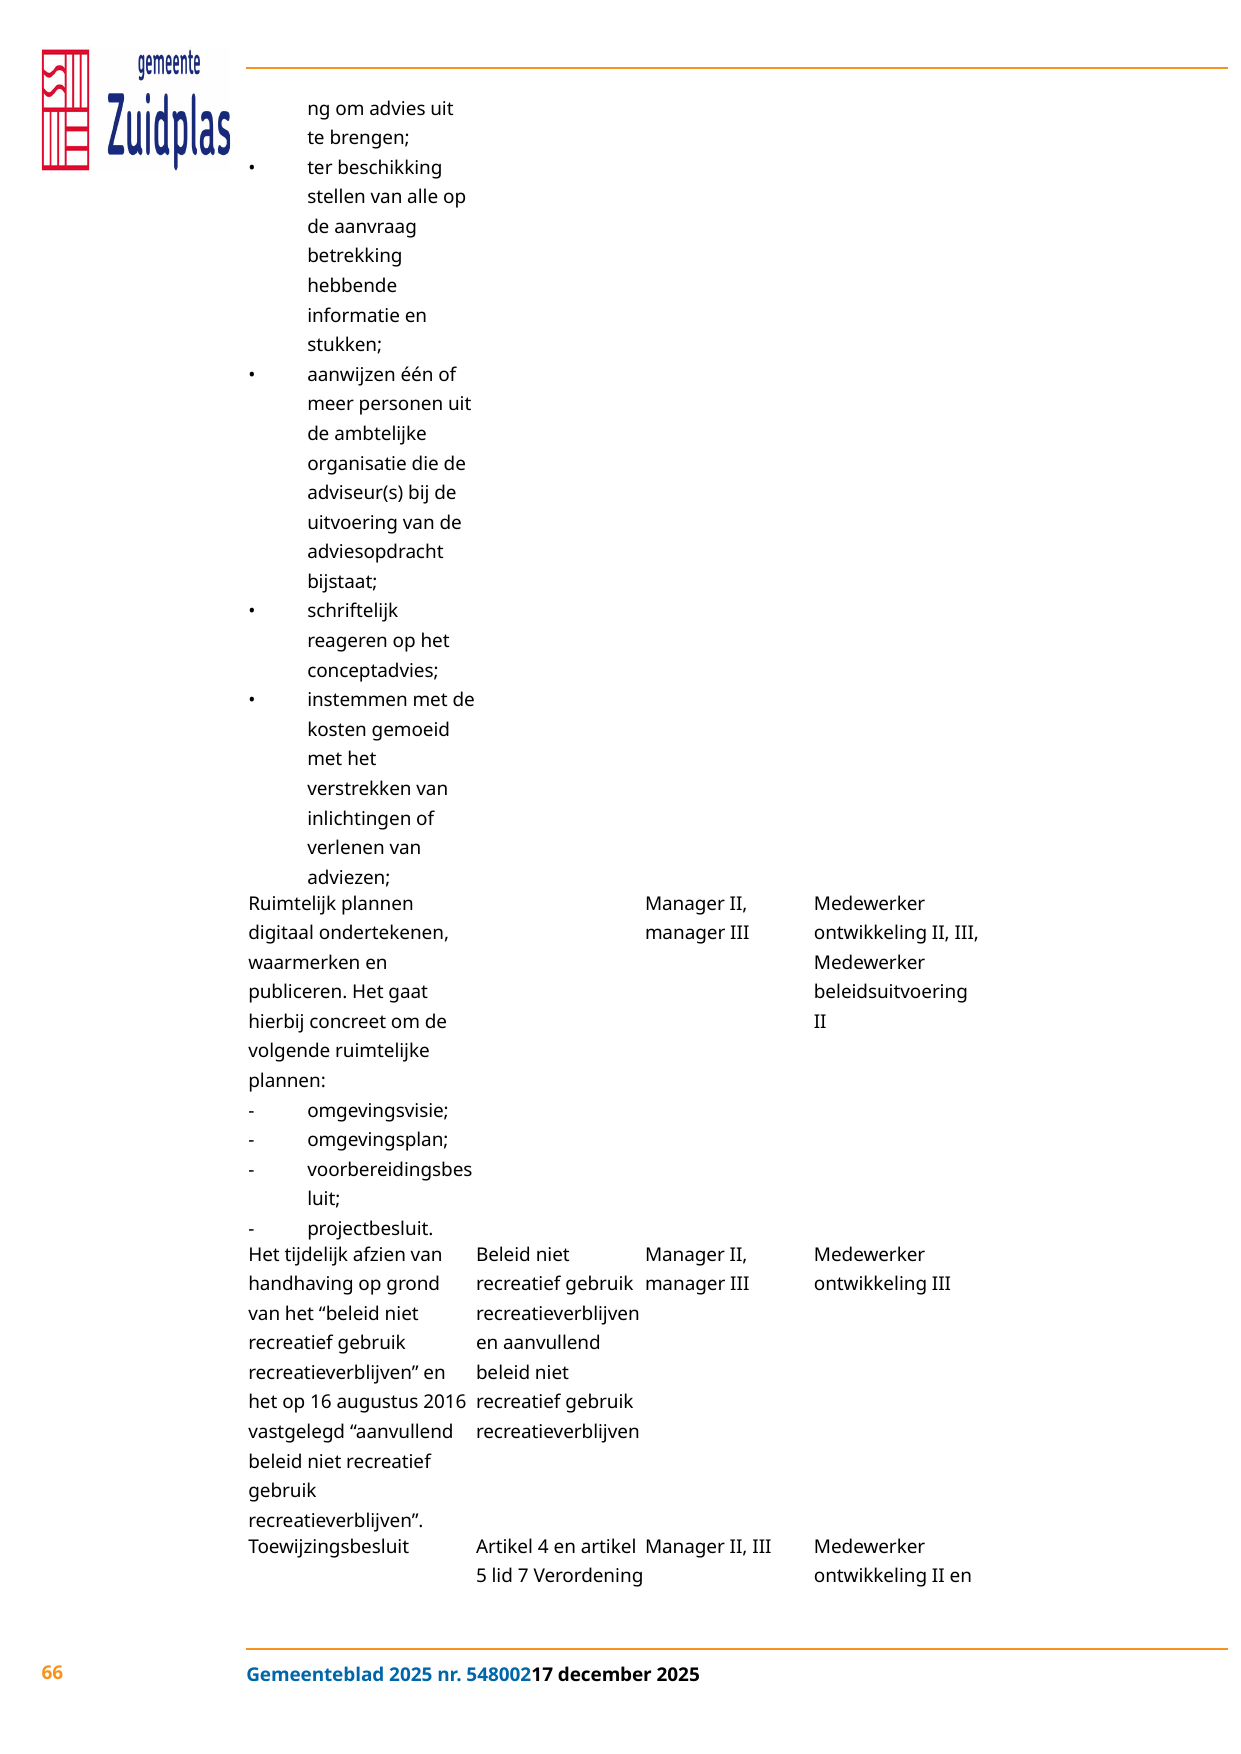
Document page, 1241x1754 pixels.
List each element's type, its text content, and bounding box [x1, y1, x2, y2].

table_cell ng om advies uit te brengen; ter beschikking stellen van alle op de aanvraag betrekking hebbende informatie en stukken; aanwijzen één of meer personen uit de ambtelijke organisatie die de adviseur(s) bij de uitvoering van de adviesopdracht bijstaat; schriftelijk reageren op het conceptadvies; instemmen met de kosten gemoeid met het verstrekken van inlichtingen of verlenen van adviezen; [248, 95, 476, 890]
table_cell Manager II, III [645, 1533, 814, 1588]
table_cell Medewerker ontwikkeling II en [814, 1533, 983, 1588]
table_cell [814, 95, 983, 890]
table_cell [983, 1241, 1152, 1533]
table_cell Beleid niet recreatief gebruik recreatieverblijven en aanvullend beleid niet recreatief gebruik recreatieverblijven [476, 1241, 645, 1533]
table_cell Manager II, manager III [645, 1241, 814, 1533]
table_cell Het tijdelijk afzien van handhaving op grond van het “beleid niet recreatief gebruik recreatieverblijven” en het op 16 augustus 2016 vastgelegd “aanvullend beleid niet recreatief gebruik recreatieverblijven”. [248, 1241, 476, 1533]
table_cell Medewerker ontwikkeling II, III, Medewerker beleidsuitvoering II [814, 890, 983, 1241]
table_cell [476, 95, 645, 890]
table_cell [645, 95, 814, 890]
table_cell Artikel 4 en artikel 5 lid 7 Verordening [476, 1533, 645, 1588]
table_cell Medewerker ontwikkeling III [814, 1241, 983, 1533]
table_cell [983, 95, 1152, 890]
picture [41, 47, 231, 172]
table_cell [983, 1533, 1152, 1588]
table_cell Toewijzingsbesluit [248, 1533, 476, 1588]
table_cell [476, 890, 645, 1241]
table_cell [983, 890, 1152, 1241]
table_cell Ruimtelijk plannen digitaal ondertekenen, waarmerken en publiceren. Het gaat hierbij concreet om de volgende ruimtelijke plannen: omgevingsvisie; omgevingsplan; voorbereidingsbesluit; projectbesluit. [248, 890, 476, 1241]
table_cell Manager II, manager III [645, 890, 814, 1241]
